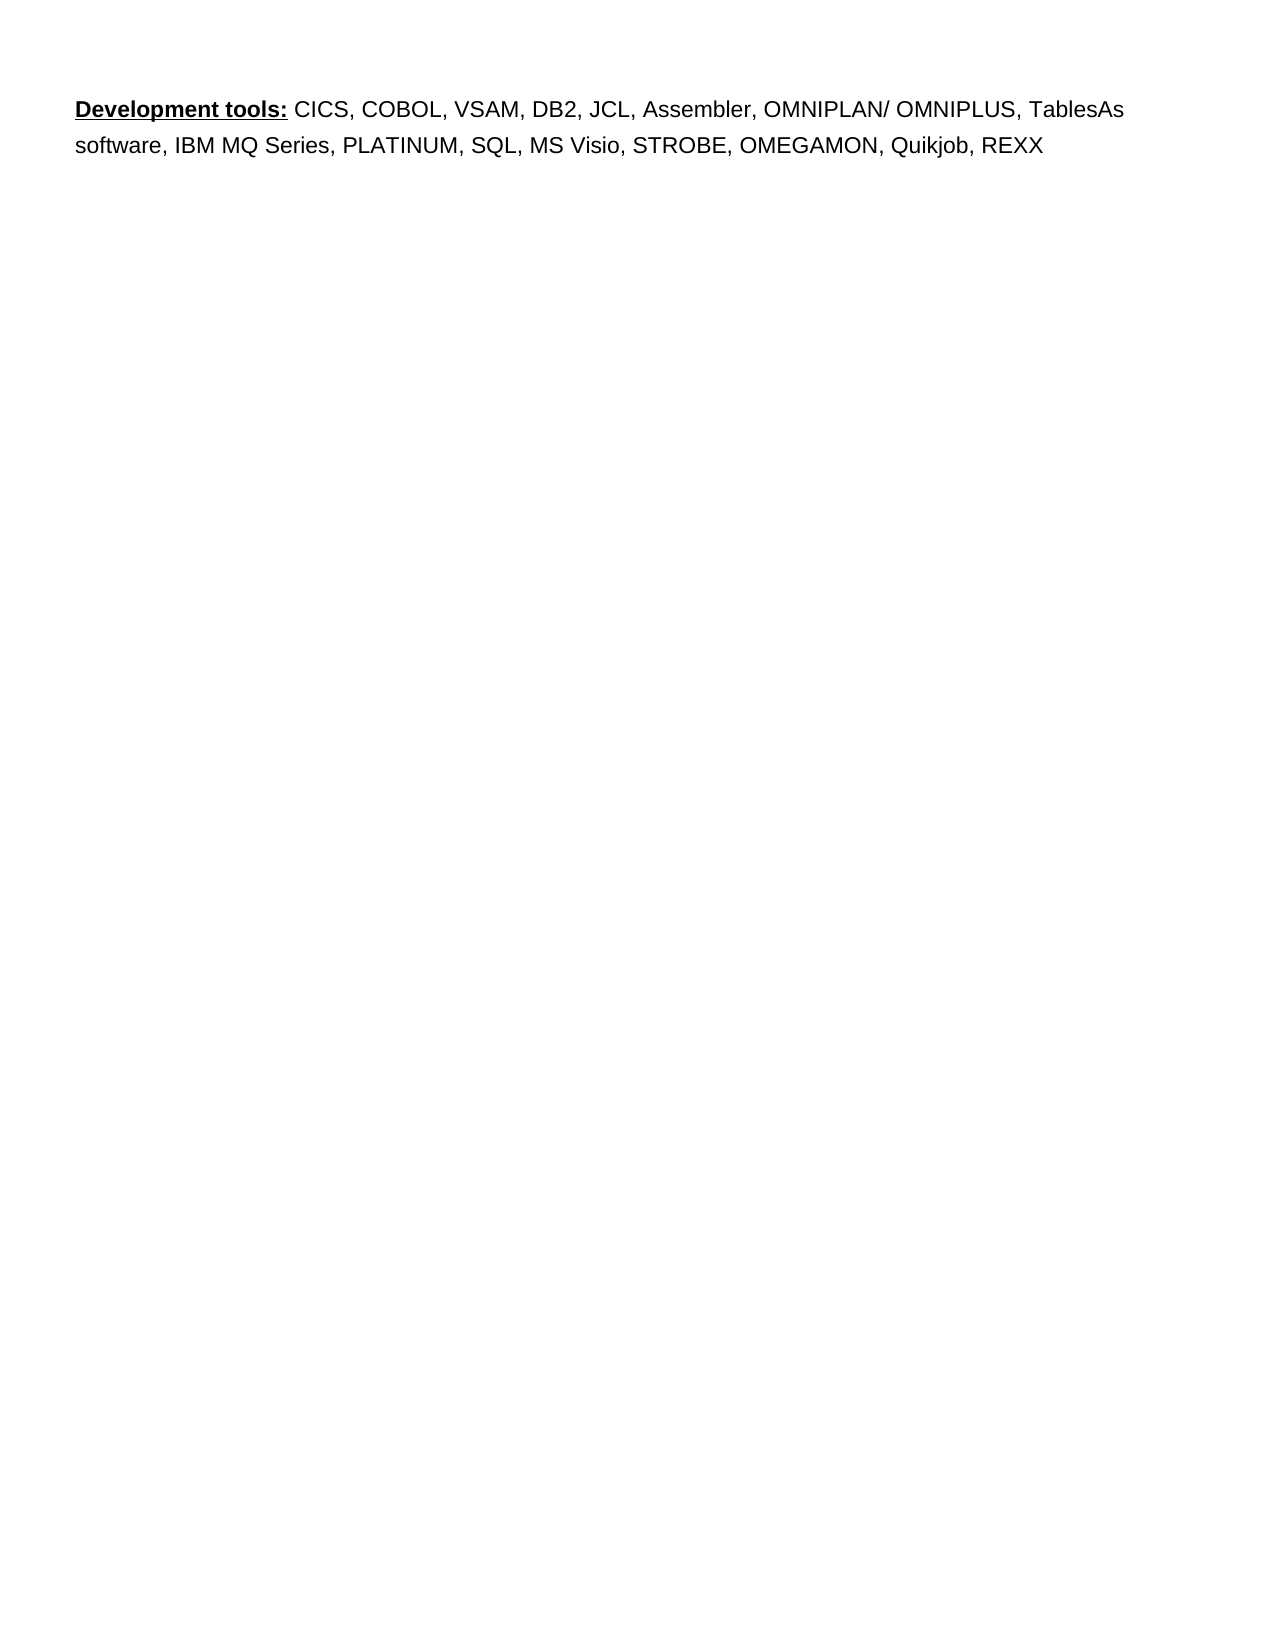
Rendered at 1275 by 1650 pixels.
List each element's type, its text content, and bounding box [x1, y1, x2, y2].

text Development tools: CICS, COBOL, VSAM, DB2, JCL, Assembler, OMNIPLAN/ OMNIPLUS, TablesAs software, IBM MQ Series, PLATINUM, SQL, MS Visio, STROBE, OMEGAMON, Quikjob, REXX [75, 96, 1198, 159]
